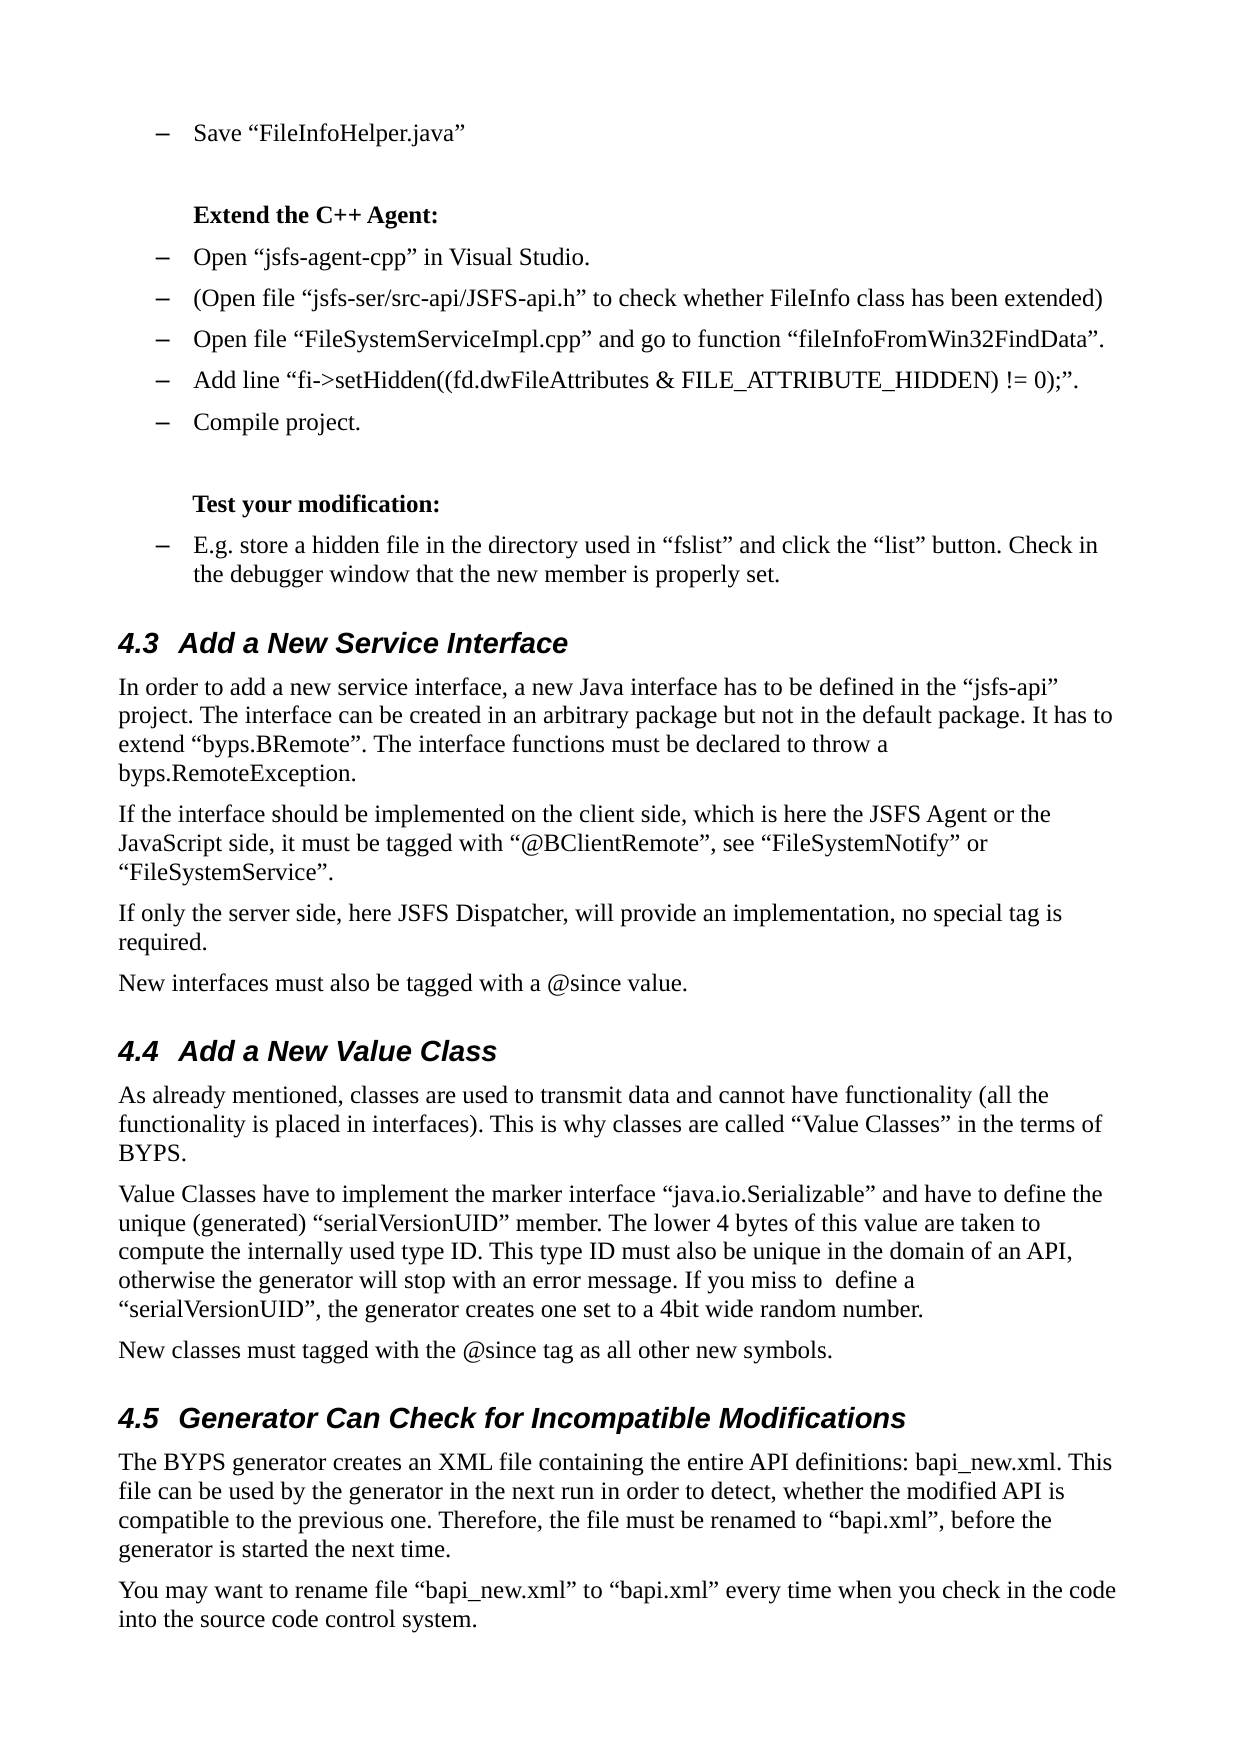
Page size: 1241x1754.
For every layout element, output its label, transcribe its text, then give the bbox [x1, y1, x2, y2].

subtitle Generator Can Check for Incompatible Modifications [118, 1401, 1122, 1435]
text If only the server side, here JSFS Dispatcher, will provide an implementation, no special tag is required. [118, 898, 1122, 955]
subtitle Add a New Service Interface [118, 626, 1122, 659]
list Open “jsfs-agent-cpp” in Visual Studio. [156, 242, 1122, 271]
list Compile project. [156, 407, 1122, 436]
subtitle Add a New Value Class [118, 1034, 1122, 1068]
list Save “FileInfoHelper.java” [156, 118, 1122, 147]
list (Open file “jsfs-ser/src-api/JSFS-api.h” to check whether FileInfo class has been extended) [156, 283, 1122, 312]
text In order to add a new service interface, a new Java interface has to be defined in the “jsfs-api” project. The interface can be created in an arbitrary package but not in the default package. It has to extend “byps.BRemote”. The interface functions must be declared to throw a byps.RemoteException. [118, 672, 1122, 787]
text New interfaces must also be tagged with a @since value. [118, 968, 1122, 997]
list Open file “FileSystemServiceImpl.cpp” and go to function “fileInfoFromWin32FindData”. [156, 324, 1122, 353]
list Add line “fi->setHidden((fd.dwFileAttributes & FILE_ATTRIBUTE_HIDDEN) != 0);”. [156, 366, 1122, 394]
text The BYPS generator creates an XML file containing the entire API definitions: bapi_new.xml. This file can be used by the generator in the next run in order to detect, whether the modified API is compatible to the previous one. Therefore, the file must be renamed to “bapi.xml”, before the generator is started the next time. [118, 1447, 1122, 1562]
text Test your modification: [118, 489, 1122, 518]
text You may want to rename file “bapi_new.xml” to “bapi.xml” every time when you check in the code into the source code control system. [118, 1575, 1122, 1632]
list Extend the C++ Agent: [156, 201, 1122, 229]
text New classes must tagged with the @since tag as all other new symbols. [118, 1335, 1122, 1364]
list E.g. store a hidden file in the directory used in “fslist” and click the “list” button. Check in the debugger window that the new member is properly set. [156, 531, 1122, 588]
text As already mentioned, classes are used to transmit data and cannot have functionality (all the functionality is placed in interfaces). This is why classes are called “Value Classes” in the terms of BYPS. [118, 1080, 1122, 1166]
text Value Classes have to implement the marker interface “java.io.Serializable” and have to define the unique (generated) “serialVersionUID” member. The lower 4 bytes of this value are taken to compute the internally used type ID. This type ID must also be unique in the domain of an API, otherwise the generator will stop with an error message. If you miss to define a “serialVersionUID”, the generator creates one set to a 4bit wide random number. [118, 1179, 1122, 1323]
text If the interface should be implemented on the client side, which is here the JSFS Agent or the JavaScript side, it must be tagged with “@BClientRemote”, see “FileSystemNotify” or “FileSystemService”. [118, 799, 1122, 885]
